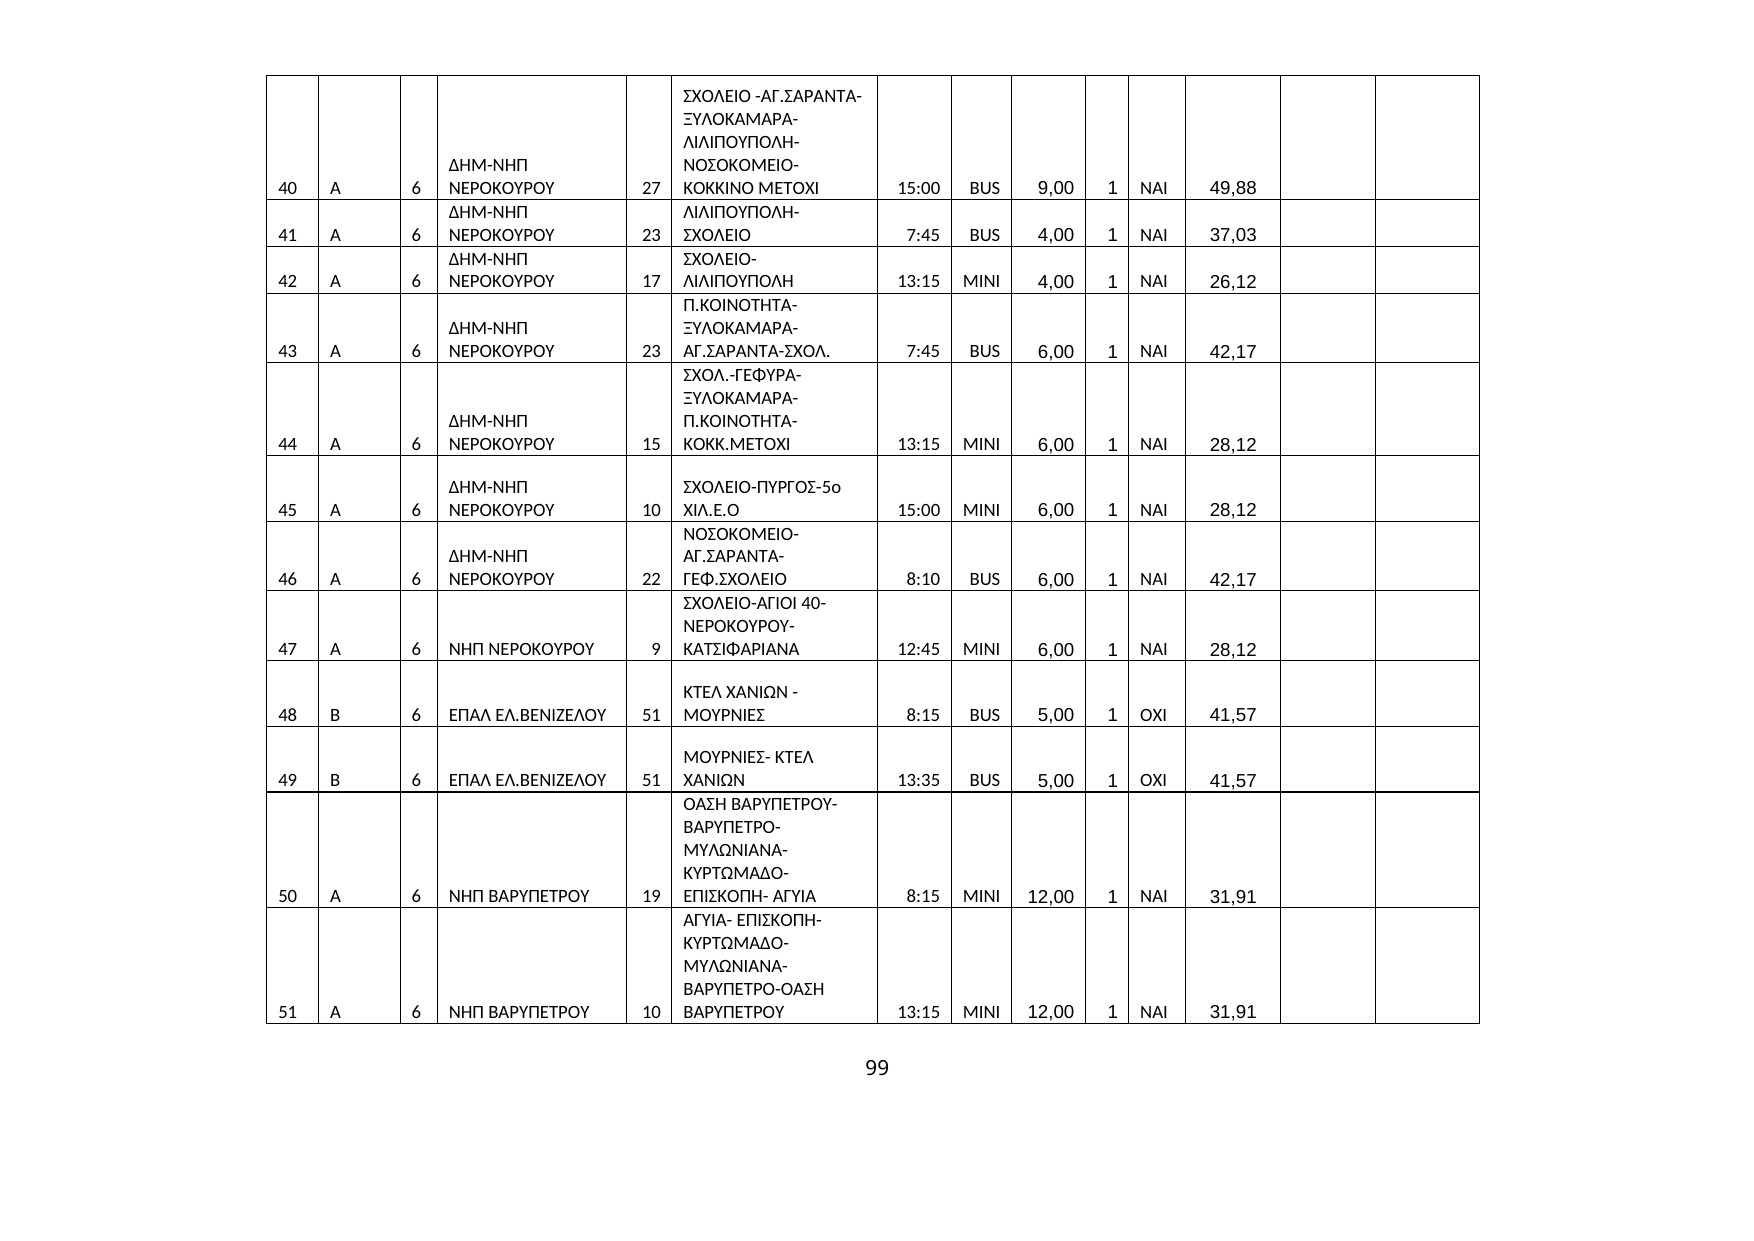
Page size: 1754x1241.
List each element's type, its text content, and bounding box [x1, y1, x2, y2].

table_cell ΝΗΠ ΒΑΡΥΠΕΤΡΟΥ [438, 908, 626, 1023]
table_cell MINI [952, 363, 1011, 455]
table_cell ΝΑΙ [1129, 363, 1185, 455]
table_cell [1281, 727, 1375, 791]
table_cell [1281, 522, 1375, 590]
table_cell 50 [267, 793, 318, 907]
table_cell 37,03 [1186, 200, 1280, 246]
table_cell 6 [401, 363, 437, 455]
table_cell 6,00 [1012, 591, 1085, 660]
table_cell Α [319, 247, 400, 292]
table_cell 6 [401, 591, 437, 660]
table_cell MINI [952, 793, 1011, 907]
table_cell 22 [627, 522, 671, 590]
table_cell 6 [401, 522, 437, 590]
table_cell 1 [1086, 591, 1128, 660]
table_cell 6,00 [1012, 363, 1085, 455]
table_cell [1480, 660, 1487, 726]
table_cell ΝΑΙ [1129, 456, 1185, 521]
table_cell [1480, 521, 1487, 590]
table_cell BUS [952, 661, 1011, 726]
table_cell Α [319, 456, 400, 521]
table_cell ΔΗΜ-ΝΗΠ ΝΕΡΟΚΟΥΡΟΥ [438, 76, 626, 199]
table_cell 28,12 [1186, 591, 1280, 660]
table_cell ΛΙΛΙΠΟΥΠΟΛΗ-ΣΧΟΛΕΙΟ [672, 200, 877, 246]
table_cell 1 [1086, 661, 1128, 726]
table_cell 1 [1086, 727, 1128, 791]
table_cell ΜΟΥΡΝΙΕΣ- ΚΤΕΛ ΧΑΝΙΩΝ [672, 727, 877, 791]
table_cell 5,00 [1012, 661, 1085, 726]
table_cell ΣΧΟΛΕΙΟ-ΠΥΡΓΟΣ-5ο ΧΙΛ.Ε.Ο [672, 456, 877, 521]
table_cell [1281, 200, 1375, 246]
table_cell ΝΗΠ ΒΑΡΥΠΕΤΡΟΥ [438, 793, 626, 907]
table_cell [1376, 793, 1479, 907]
table_cell [1480, 726, 1487, 791]
table_cell ΣΧΟΛ.-ΓΕΦΥΡΑ-ΞΥΛΟΚΑΜΑΡΑ-Π.ΚΟΙΝΟΤΗΤΑ-ΚΟΚΚ.ΜΕΤΟΧΙ [672, 363, 877, 455]
table_cell BUS [952, 200, 1011, 246]
table_cell ΝΑΙ [1129, 76, 1185, 199]
table_cell BUS [952, 522, 1011, 590]
table_cell 19 [627, 793, 671, 907]
table_cell ΔΗΜ-ΝΗΠ ΝΕΡΟΚΟΥΡΟΥ [438, 456, 626, 521]
table_cell 1 [1086, 76, 1128, 199]
table_cell 4,00 [1012, 200, 1085, 246]
table_cell 13:15 [878, 247, 951, 292]
table_cell 27 [627, 76, 671, 199]
table_cell ΌΧΙ [1129, 661, 1185, 726]
table_cell 7:45 [878, 294, 951, 362]
table_cell 51 [267, 908, 318, 1023]
table_cell Α [319, 591, 400, 660]
table_cell ΝΟΣΟΚΟΜΕΙΟ-ΑΓ.ΣΑΡΑΝΤΑ-ΓΕΦ.ΣΧΟΛΕΙΟ [672, 522, 877, 590]
table_cell ΟΑΣΗ ΒΑΡΥΠΕΤΡΟΥ-ΒΑΡΥΠΕΤΡΟ-ΜΥΛΩΝΙΑΝΑ- ΚΥΡΤΩΜΑΔΟ- ΕΠΙΣΚΟΠΗ- ΑΓΥΙΑ [672, 793, 877, 907]
table_cell [1281, 294, 1375, 362]
table_cell 8:15 [878, 793, 951, 907]
table_cell 1 [1086, 363, 1128, 455]
table_cell [1376, 908, 1479, 1023]
table_cell ΕΠΑΛ ΕΛ.ΒΕΝΙΖΕΛΟΥ [438, 661, 626, 726]
table_cell BUS [952, 76, 1011, 199]
table_cell ΝΗΠ ΝΕΡΟΚΟΥΡΟΥ [438, 591, 626, 660]
table_cell [1376, 247, 1479, 292]
table_cell 47 [267, 591, 318, 660]
table_cell 7:45 [878, 200, 951, 246]
table_cell ΔΗΜ-ΝΗΠ ΝΕΡΟΚΟΥΡΟΥ [438, 363, 626, 455]
table_cell 10 [627, 456, 671, 521]
table_cell [1480, 455, 1487, 521]
table_cell 42 [267, 247, 318, 292]
table_cell Β [319, 727, 400, 791]
table_cell [1376, 200, 1479, 246]
table_cell 1 [1086, 294, 1128, 362]
table_cell 1 [1086, 522, 1128, 590]
table_cell Α [319, 522, 400, 590]
table_cell 13:15 [878, 908, 951, 1023]
table_cell ΝΑΙ [1129, 247, 1185, 292]
table_cell 45 [267, 456, 318, 521]
table_cell 1 [1086, 908, 1128, 1023]
table_cell 1 [1086, 247, 1128, 292]
table_cell Α [319, 200, 400, 246]
table_cell 46 [267, 522, 318, 590]
table_cell 10 [627, 908, 671, 1023]
table_cell 48 [267, 661, 318, 726]
table_cell 12,00 [1012, 793, 1085, 907]
table_cell 51 [627, 727, 671, 791]
table_cell 6,00 [1012, 294, 1085, 362]
table_cell 44 [267, 363, 318, 455]
table_cell ΣΧΟΛΕΙΟ-ΛΙΛΙΠΟΥΠΟΛΗ [672, 247, 877, 292]
table_cell Α [319, 363, 400, 455]
table_cell 31,91 [1186, 793, 1280, 907]
table_cell MINI [952, 908, 1011, 1023]
table_cell 26,12 [1186, 247, 1280, 292]
table_cell ΝΑΙ [1129, 793, 1185, 907]
table_cell 12:45 [878, 591, 951, 660]
table_cell [1480, 246, 1487, 292]
table_cell MINI [952, 591, 1011, 660]
table_cell [1281, 908, 1375, 1023]
table_cell [1281, 661, 1375, 726]
table_cell 6 [401, 456, 437, 521]
table_cell [1376, 294, 1479, 362]
table_cell 17 [627, 247, 671, 292]
table_cell [1376, 76, 1479, 199]
table_cell 6 [401, 727, 437, 791]
table_cell ΝΑΙ [1129, 591, 1185, 660]
table_cell 5,00 [1012, 727, 1085, 791]
table_cell ΝΑΙ [1129, 200, 1185, 246]
table_cell ΚΤΕΛ ΧΑΝΙΩΝ -ΜΟΥΡΝΙΕΣ [672, 661, 877, 726]
table_cell 9 [627, 591, 671, 660]
table_cell 6 [401, 661, 437, 726]
table_cell 13:15 [878, 363, 951, 455]
table_cell ΝΑΙ [1129, 294, 1185, 362]
table_cell Π.ΚΟΙΝΟΤΗΤΑ-ΞΥΛΟΚΑΜΑΡΑ-ΑΓ.ΣΑΡΑΝΤΑ-ΣΧΟΛ. [672, 294, 877, 362]
table_cell [1281, 76, 1375, 199]
table_cell 4,00 [1012, 247, 1085, 292]
table_cell 15:00 [878, 76, 951, 199]
table_cell 12,00 [1012, 908, 1085, 1023]
table_cell 23 [627, 200, 671, 246]
table_cell 41,57 [1186, 661, 1280, 726]
table_cell 49,88 [1186, 76, 1280, 199]
table_cell ΣΧΟΛΕΙΟ -ΑΓ.ΣΑΡΑΝΤΑ-ΞΥΛΟΚΑΜΑΡΑ-ΛΙΛΙΠΟΥΠΟΛΗ-ΝΟΣΟΚΟΜΕΙΟ-ΚΟΚΚΙΝΟ ΜΕΤΟΧΙ [672, 76, 877, 199]
table_cell [1281, 456, 1375, 521]
table_cell 6 [401, 76, 437, 199]
table_cell 51 [627, 661, 671, 726]
table_cell [1281, 591, 1375, 660]
table_cell Α [319, 76, 400, 199]
table_cell 6 [401, 908, 437, 1023]
table_cell ΔΗΜ-ΝΗΠ ΝΕΡΟΚΟΥΡΟΥ [438, 522, 626, 590]
table_cell [1376, 727, 1479, 791]
table_cell ΔΗΜ-ΝΗΠ ΝΕΡΟΚΟΥΡΟΥ [438, 247, 626, 292]
table_cell [1281, 247, 1375, 292]
table_cell 6,00 [1012, 522, 1085, 590]
table_cell ΌΧΙ [1129, 727, 1185, 791]
table_cell 15 [627, 363, 671, 455]
table_cell 41,57 [1186, 727, 1280, 791]
table_cell 8:15 [878, 661, 951, 726]
table_cell [1480, 362, 1487, 455]
table_cell 13:35 [878, 727, 951, 791]
table_cell [1376, 456, 1479, 521]
table_cell [1376, 661, 1479, 726]
table_cell ΔΗΜ-ΝΗΠ ΝΕΡΟΚΟΥΡΟΥ [438, 294, 626, 362]
table_cell 1 [1086, 793, 1128, 907]
table_cell 1 [1086, 456, 1128, 521]
table_cell 6 [401, 294, 437, 362]
table_cell [1480, 75, 1487, 199]
table_cell 31,91 [1186, 908, 1280, 1023]
table_cell [1480, 791, 1487, 907]
table_cell [1376, 363, 1479, 455]
table_cell 6,00 [1012, 456, 1085, 521]
table_cell 43 [267, 294, 318, 362]
table_cell ΑΓΥΙΑ- ΕΠΙΣΚΟΠΗ- ΚΥΡΤΩΜΑΔΟ- ΜΥΛΩΝΙΑΝΑ-ΒΑΡΥΠΕΤΡΟ-ΟΑΣΗ ΒΑΡΥΠΕΤΡΟΥ [672, 908, 877, 1023]
table_cell 40 [267, 76, 318, 199]
table_cell MINI [952, 456, 1011, 521]
table_cell 28,12 [1186, 456, 1280, 521]
table_cell [1480, 590, 1487, 660]
table_cell BUS [952, 294, 1011, 362]
table_cell [1281, 363, 1375, 455]
table_cell MINI [952, 247, 1011, 292]
table_cell 8:10 [878, 522, 951, 590]
table_cell ΔΗΜ-ΝΗΠ ΝΕΡΟΚΟΥΡΟΥ [438, 200, 626, 246]
table_cell Α [319, 294, 400, 362]
table_cell Β [319, 661, 400, 726]
table_cell BUS [952, 727, 1011, 791]
table_cell [1480, 907, 1487, 1023]
table_cell ΝΑΙ [1129, 522, 1185, 590]
table_cell [1281, 793, 1375, 907]
table_cell 42,17 [1186, 294, 1280, 362]
table_cell 6 [401, 793, 437, 907]
table_cell [1376, 522, 1479, 590]
table_cell 23 [627, 294, 671, 362]
table_cell 6 [401, 200, 437, 246]
table_cell 1 [1086, 200, 1128, 246]
table_cell 28,12 [1186, 363, 1280, 455]
table_cell 49 [267, 727, 318, 791]
table_cell ΣΧΟΛΕΙΟ-ΑΓΙΟΙ 40-ΝΕΡΟΚΟΥΡΟΥ-ΚΑΤΣΙΦΑΡΙΑΝΑ [672, 591, 877, 660]
table_cell 9,00 [1012, 76, 1085, 199]
table_cell ΕΠΑΛ ΕΛ.ΒΕΝΙΖΕΛΟΥ [438, 727, 626, 791]
table_cell 15:00 [878, 456, 951, 521]
table_cell 41 [267, 200, 318, 246]
table_cell [1480, 293, 1487, 362]
table_cell ΝΑΙ [1129, 908, 1185, 1023]
table_cell [1480, 199, 1487, 246]
table_cell 6 [401, 247, 437, 292]
table_cell Α [319, 793, 400, 907]
table_cell Α [319, 908, 400, 1023]
table_cell 42,17 [1186, 522, 1280, 590]
table_cell [1376, 591, 1479, 660]
